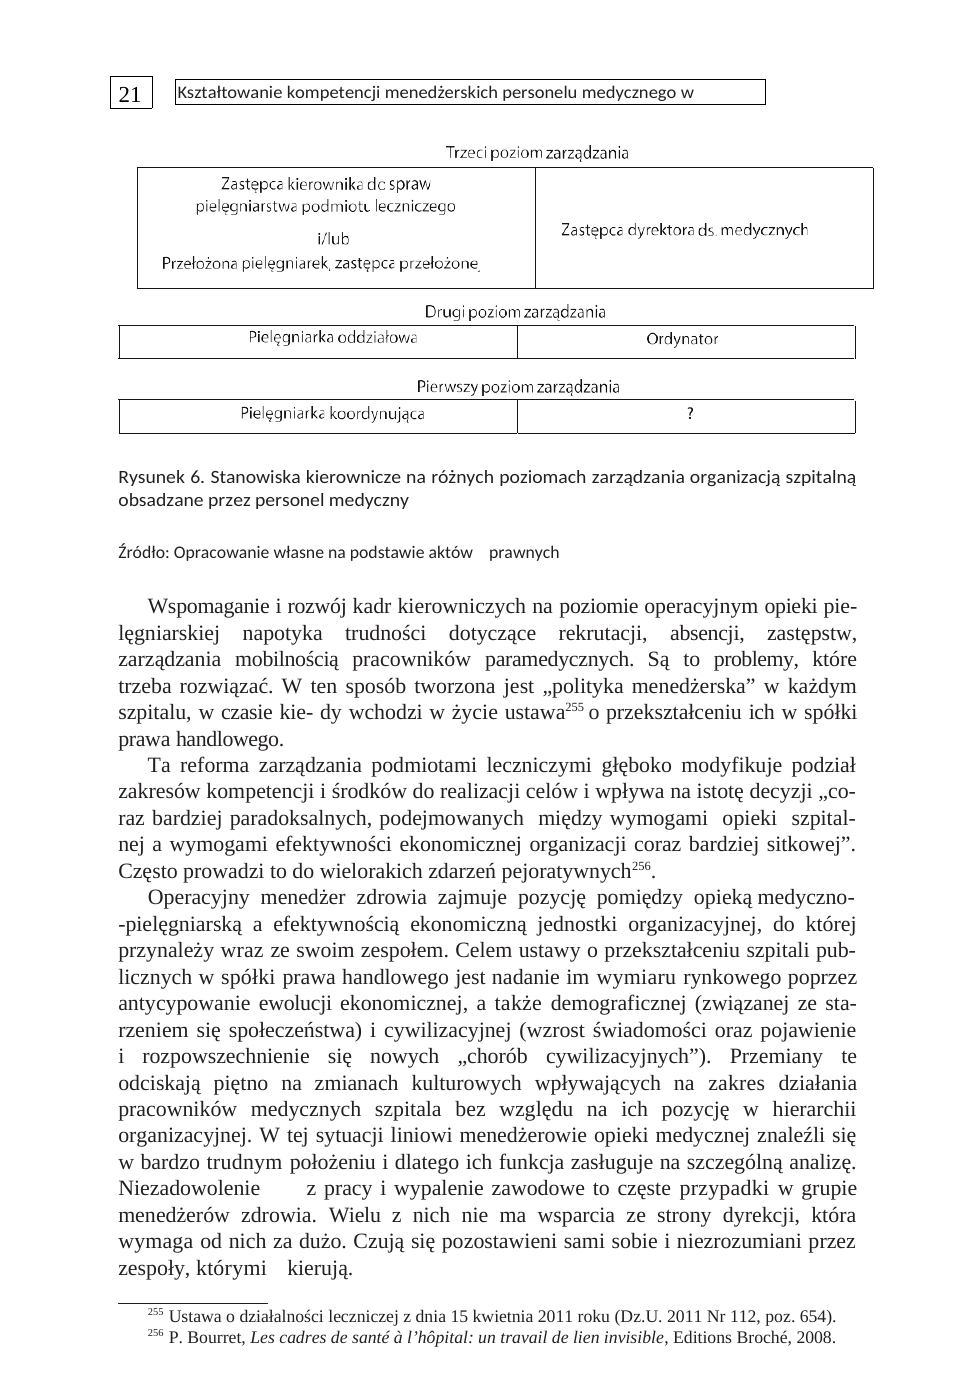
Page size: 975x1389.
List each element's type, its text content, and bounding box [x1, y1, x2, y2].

text Źródło: Opracowanie własne na podstawie aktów prawnych [118, 541, 869, 563]
text Operacyjny menedżer zdrowia zajmuje pozycję pomiędzy opieką medyczno- [148, 884, 869, 909]
picture [647, 332, 718, 348]
picture [163, 256, 237, 269]
picture [491, 146, 542, 161]
text Wspomaganie i rozwój kadr kierowniczych na poziomie operacyjnym opieki pie- lęgniarskiej napotyka trudności dotyczące rekrutacji, absencji, zastępstw, zarządzania mobilnością pracowników paramedycznych. Są to problemy, które trzeba rozwiązać. W ten sposób tworzona jest „polityka menedżerska” w każdym szpitalu, w czasie kie- dy wchodzi w życie ustawa255 o przekształceniu ich w spółki prawa handlowego. [118, 593, 857, 751]
picture [241, 406, 325, 422]
picture [446, 146, 486, 158]
picture [698, 223, 717, 236]
picture [196, 198, 297, 215]
picture [330, 406, 424, 423]
picture [628, 223, 694, 239]
picture [389, 180, 431, 193]
picture [302, 199, 370, 215]
picture [426, 305, 464, 321]
picture [482, 380, 533, 396]
picture [242, 255, 330, 272]
picture [561, 223, 623, 239]
text Rysunek 6. Stanowiska kierownicze na różnych poziomach zarządzania organizacją szpitalną obsadzane przez personel medyczny [118, 466, 857, 512]
picture [376, 198, 455, 215]
picture [469, 305, 520, 321]
text Ta reforma zarządzania podmiotami leczniczymi głęboko modyfikuje podział zakresów kompetencji i środków do realizacji celów i wpływa na istotę decyzji „co- raz bardziej paradoksalnych, podejmowanych między wymogami opieki szpital- nej a wymogami efektywności ekonomicznej organizacji coraz bardziej sitkowej”. Często prowadzi to do wielorakich zdarzeń pejoratywnych256. [118, 752, 857, 883]
picture [367, 177, 385, 190]
picture [221, 177, 283, 193]
picture [338, 330, 417, 343]
picture [250, 330, 333, 346]
picture [537, 379, 619, 396]
picture [335, 258, 395, 272]
picture [288, 177, 363, 190]
picture [418, 380, 478, 396]
picture [400, 256, 480, 272]
picture [721, 223, 808, 239]
text -pielęgniarską a efektywnością ekonomiczną jednostki organizacyjnej, do której przynależy wraz ze swoim zespołem. Celem ustawy o przekształceniu szpitali pub- licznych w spółki prawa handlowego jest nadanie im wymiaru rynkowego poprzez antycypowanie ewolucji ekonomicznej, a także demograficznej (związanej ze sta- rzeniem się społeczeństwa) i cywilizacyjnej (wzrost świadomości oraz pojawienie i rozpowszechnienie się nowych „chorób cywilizacyjnych”). Przemiany te odciskają piętno na zmianach kulturowych wpływających na zakres działania pracowników medycznych szpitala bez względu na ich pozycję w hierarchii organizacyjnej. W tej sytuacji liniowi menedżerowie opieki medycznej znaleźli się w bardzo trudnym położeniu i dlatego ich funkcja zasługuje na szczególną analizę. Niezadowolenie z pracy i wypalenie zawodowe to częste przypadki w grupie menedżerów zdrowia. Wielu z nich nie ma wsparcia ze strony dyrekcji, która wymaga od nich za dużo. Czują się pozostawieni sami sobie i niezrozumiani przez zespoły, którymi kierują. [118, 911, 857, 1280]
picture [318, 231, 349, 245]
text 256 P. Bourret, Les cadres de santé à l’hôpital: un travail de lien invisible, Editions Broché, 2008. [148, 1327, 869, 1348]
picture [524, 304, 605, 321]
text 255 Ustawa o działalności leczniczej z dnia 15 kwietnia 2011 roku (Dz.U. 2011 Nr 112, poz. 654). [148, 1300, 869, 1326]
picture [546, 145, 628, 162]
